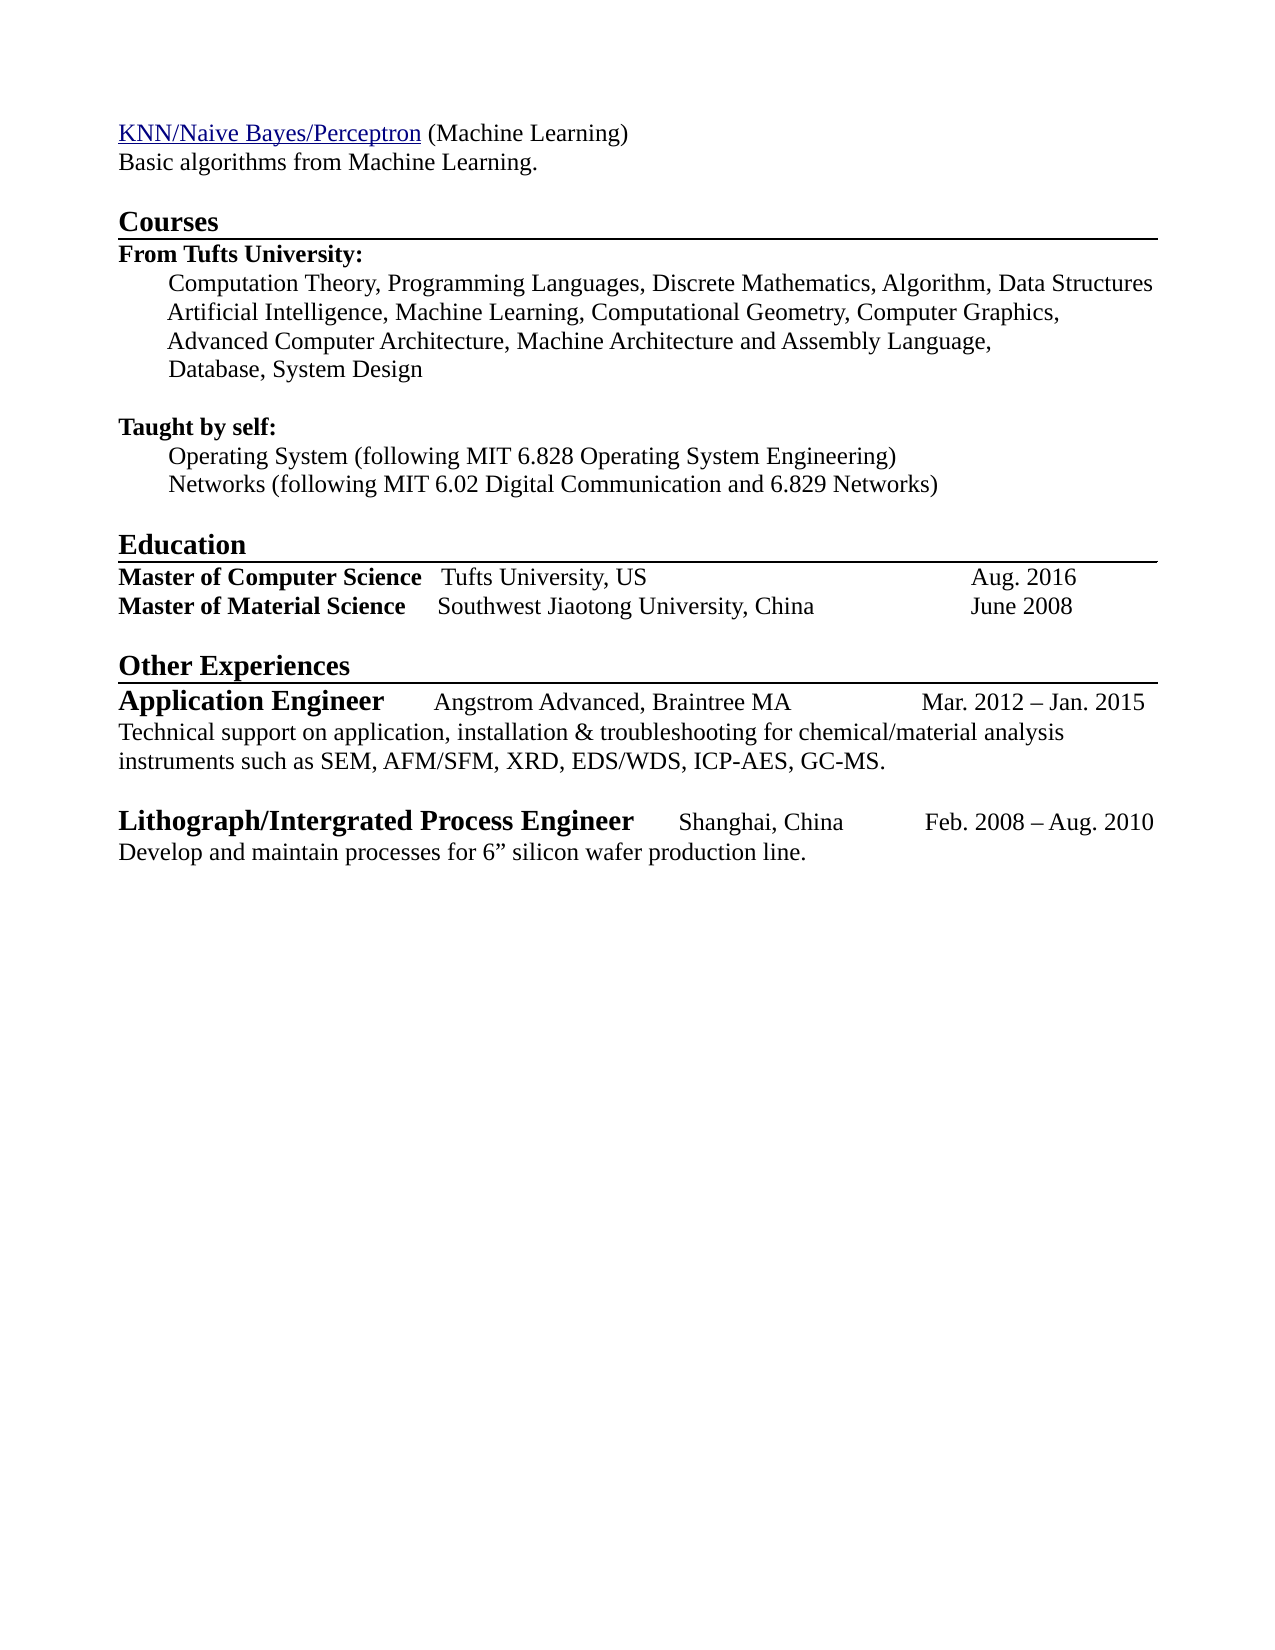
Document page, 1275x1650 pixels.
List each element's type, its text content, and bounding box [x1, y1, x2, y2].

text Lithograph/Intergrated Process Engineer Shanghai, China Feb. 2008 – Aug. 2010 [118, 803, 1157, 837]
text From Tufts University: [118, 240, 1157, 268]
text Operating System (following MIT 6.828 Operating System Engineering) [118, 441, 1157, 469]
text Networks (following MIT 6.02 Digital Communication and 6.829 Networks) [118, 469, 1157, 498]
text KNN/Naive Bayes/Perceptron (Machine Learning) [118, 118, 1157, 147]
text Database, System Design [118, 354, 1157, 383]
text Master of Computer Science Tufts University, US Aug. 2016 [118, 563, 1157, 591]
text Artificial Intelligence, Machine Learning, Computational Geometry, Computer Graphics, [118, 297, 1157, 326]
text Technical support on application, installation & troubleshooting for chemical/material analysis instruments such as SEM, AFM/SFM, XRD, EDS/WDS, ICP-AES, GC-MS. [118, 717, 1157, 774]
text Basic algorithms from Machine Learning. [118, 147, 1157, 176]
text Other Experiences [118, 648, 1157, 682]
text Education [118, 527, 1157, 561]
text Application Engineer Angstrom Advanced, Braintree MA Mar. 2012 – Jan. 2015 [118, 684, 1157, 717]
text Computation Theory, Programming Languages, Discrete Mathematics, Algorithm, Data Structures [118, 268, 1157, 297]
text Taught by self: [118, 412, 1157, 441]
text Develop and maintain processes for 6” silicon wafer production line. [118, 837, 1157, 866]
text Courses [118, 204, 1157, 238]
text Advanced Computer Architecture, Machine Architecture and Assembly Language, [118, 326, 1157, 354]
text Master of Material Science Southwest Jiaotong University, China June 2008 [118, 591, 1157, 619]
